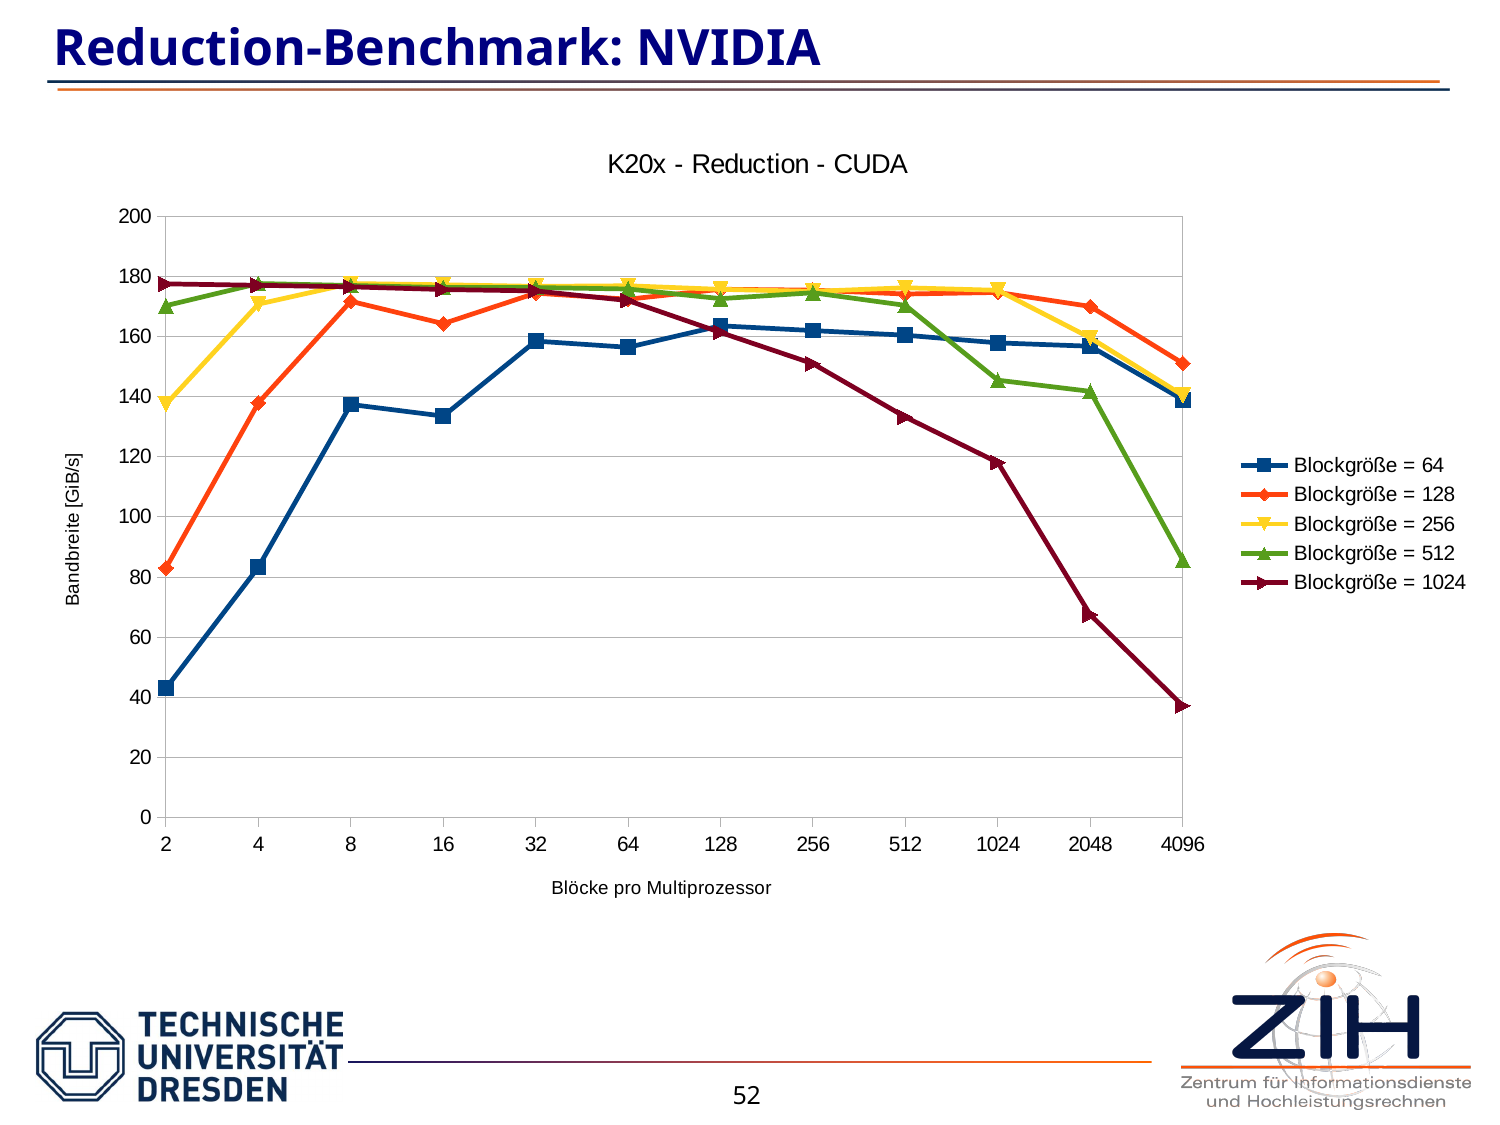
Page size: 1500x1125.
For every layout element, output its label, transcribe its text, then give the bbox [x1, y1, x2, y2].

title Reduction-Benchmark: NVIDIA [53, 12, 1453, 81]
picture [1181, 933, 1471, 1110]
picture [47, 80, 1450, 91]
picture [35, 1011, 343, 1102]
chart [29, 118, 1486, 931]
